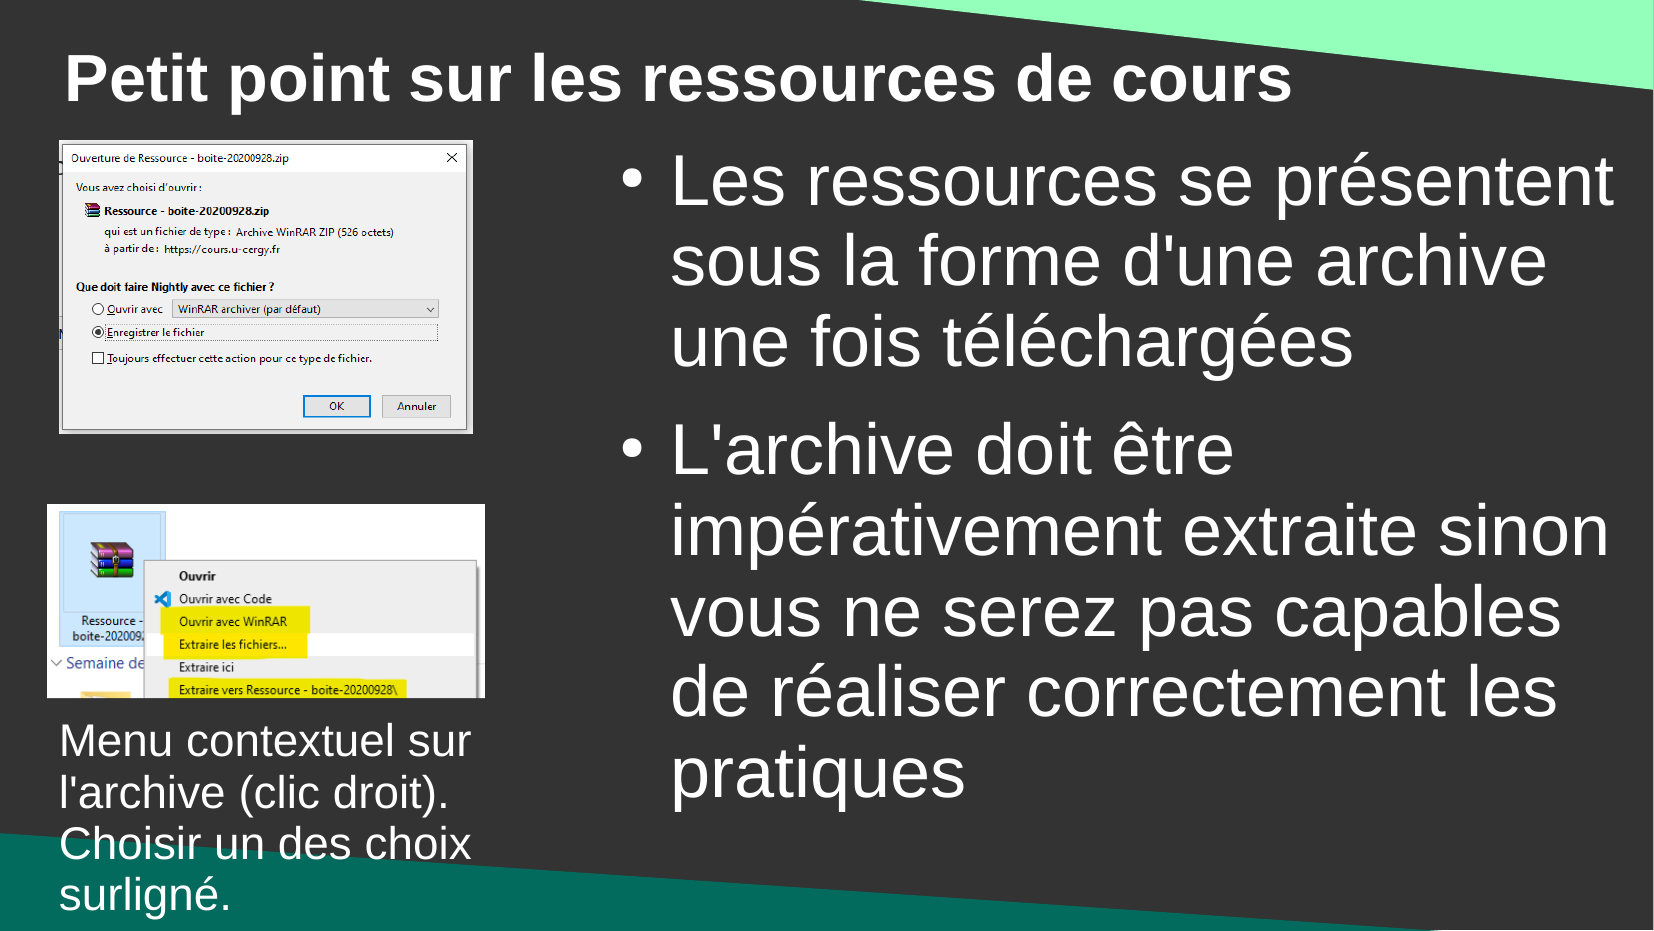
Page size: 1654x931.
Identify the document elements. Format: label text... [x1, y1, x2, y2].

title Menu contextuel sur l'archive (clic droit). Choisir un des choix surligné. [59, 715, 630, 921]
title Petit point sur les ressources de cours [64, 40, 1553, 118]
picture [47, 504, 485, 715]
picture [59, 140, 473, 434]
list Les ressources se présentent sous la forme d'une archive une fois téléchargées L'archive doit être impérativement extraite sinon vous ne serez pas capables de réaliser correctement les pratiques [602, 140, 1620, 824]
text_box [858, 0, 1654, 90]
